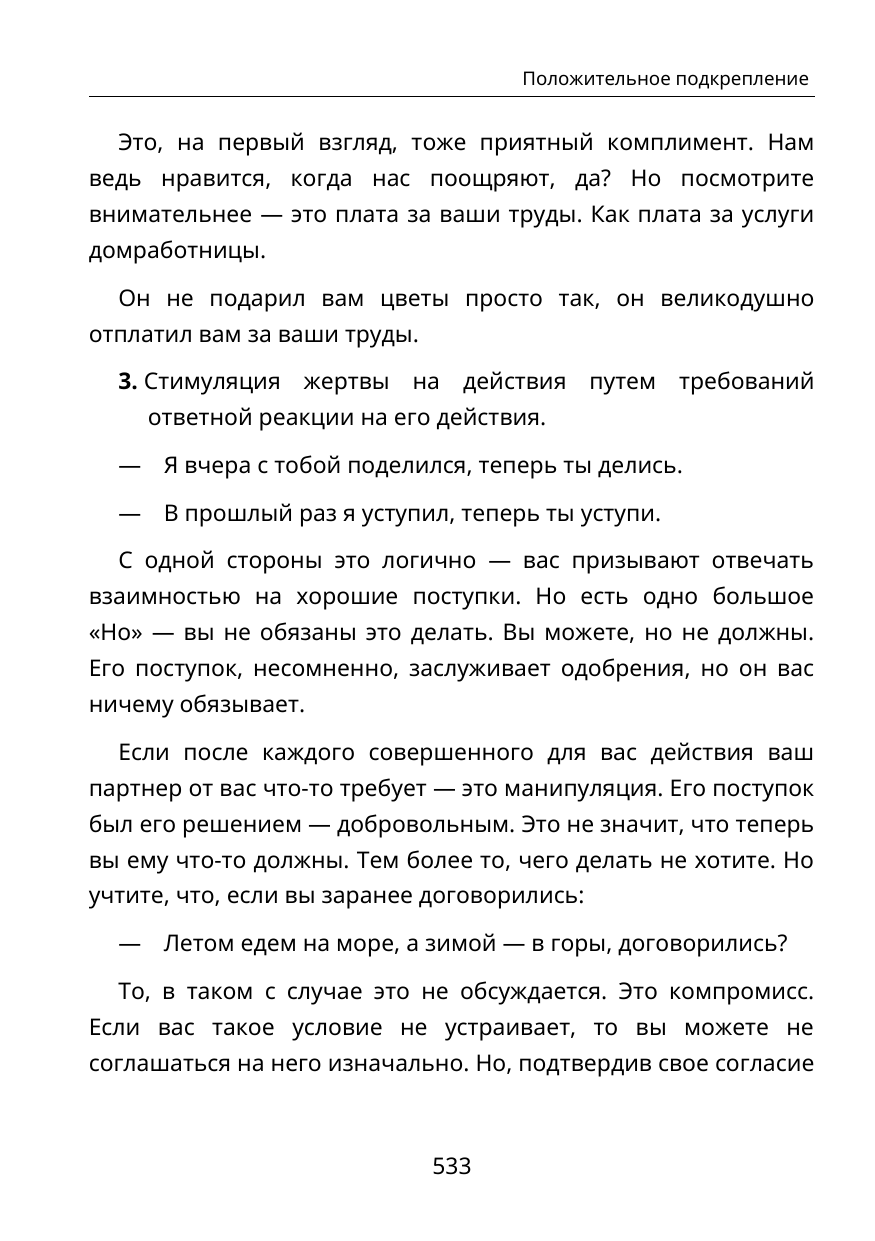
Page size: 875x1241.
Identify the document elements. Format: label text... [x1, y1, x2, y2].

list Стимуляция жертвы на действия путем требований ответной реакции на его действия. [118, 365, 815, 432]
text Это, на первый взгляд, тоже приятный комплимент. Нам ведь нравится, когда нас поощряют, да? Но посмотрите внимательнее — это плата за ваши труды. Как плата за услуги домработницы. [88, 126, 815, 265]
text То, в таком с случае это не обсуждается. Это компромисс. Если вас такое условие не устраивает, то вы можете не соглашаться на него изначально. Но, подтвердив свое согласие [88, 975, 815, 1078]
list Я вчера с тобой поделился, теперь ты делись. [88, 449, 815, 480]
text Если после каждого совершенного для вас действия ваш партнер от вас что-то требует — это манипуляция. Его поступок был его решением — добровольным. Это не значит, что теперь вы ему что-то должны. Тем более то, чего делать не хотите. Но учтите, что, если вы заранее договорились: [88, 736, 815, 911]
list Летом едем на море, а зимой — в горы, договорились? [88, 927, 815, 958]
text Он не подарил вам цветы просто так, он великодушно отплатил вам за ваши труды. [88, 282, 815, 349]
list В прошлый раз я уступил, теперь ты уступи. [88, 497, 815, 528]
text С одной стороны это логично — вас призывают отвечать взаимностью на хорошие поступки. Но есть одно большое «Но» — вы не обязаны это делать. Вы можете, но не должны. Его поступок, несомненно, заслуживает одобрения, но он вас ничему обязывает. [88, 544, 815, 719]
